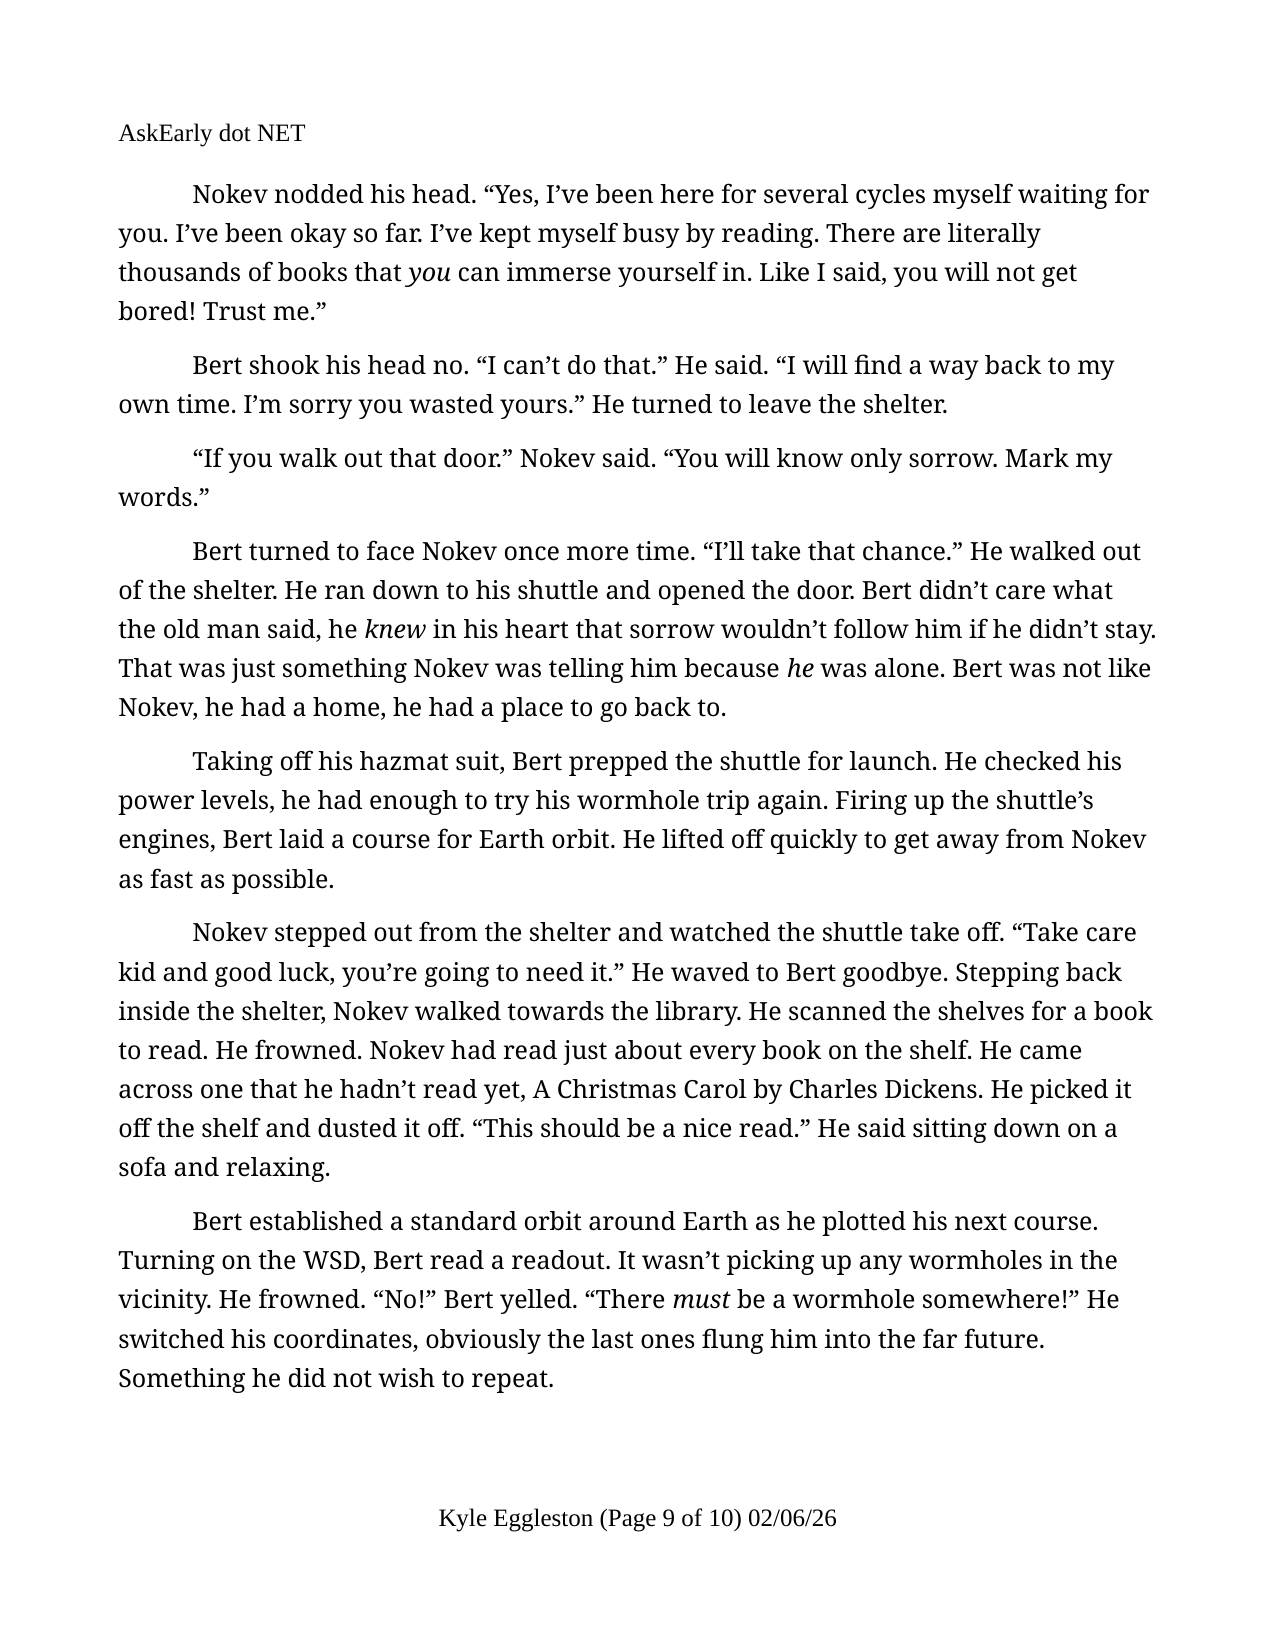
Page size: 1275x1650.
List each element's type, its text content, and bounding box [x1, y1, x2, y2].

text “If you walk out that door.” Nokev said. “You will know only sorrow. Mark my words.” [118, 441, 1157, 514]
text Nokev nodded his head. “Yes, I’ve been here for several cycles myself waiting for you. I’ve been okay so far. I’ve kept myself busy by reading. There are literally thousands of books that you can immerse yourself in. Like I said, you will not get bored! Trust me.” [118, 176, 1157, 328]
text Bert established a standard orbit around Earth as he plotted his next course. Turning on the WSD, Bert read a readout. It wasn’t picking up any wormholes in the vicinity. He frowned. “No!” Bert yelled. “There must be a wormhole somewhere!” He switched his coordinates, obviously the last ones flung him into the far future. Something he did not wish to repeat. [118, 1204, 1157, 1394]
text Bert turned to face Nokev once more time. “I’ll take that chance.” He walked out of the shelter. He ran down to his shuttle and opened the door. Bert didn’t care what the old man said, he knew in his heart that sorrow wouldn’t follow him if he didn’t stay. That was just something Nokev was telling him because he was alone. Bert was not like Nokev, he had a home, he had a place to go back to. [118, 533, 1157, 724]
text Nokev stepped out from the shelter and watched the shuttle take off. “Take care kid and good luck, you’re going to need it.” He waved to Bert goodbye. Stepping back inside the shelter, Nokev walked towards the library. He scanned the shelves for a book to read. He frowned. Nokev had read just about every book on the shelf. He came across one that he hadn’t read yet, A Christmas Carol by Charles Dickens. He picked it off the shelf and dusted it off. “This should be a nice read.” He said sitting down on a sofa and relaxing. [118, 915, 1157, 1184]
text Taking off his hazmat suit, Bert prepped the shuttle for launch. He checked his power levels, he had enough to try his wormhole trip again. Firing up the shuttle’s engines, Bert laid a course for Earth orbit. He lifted off quickly to get away from Nokev as fast as possible. [118, 744, 1157, 895]
text Bert shook his head no. “I can’t do that.” He said. “I will find a way back to my own time. I’m sorry you wasted yours.” He turned to leave the shelter. [118, 348, 1157, 421]
